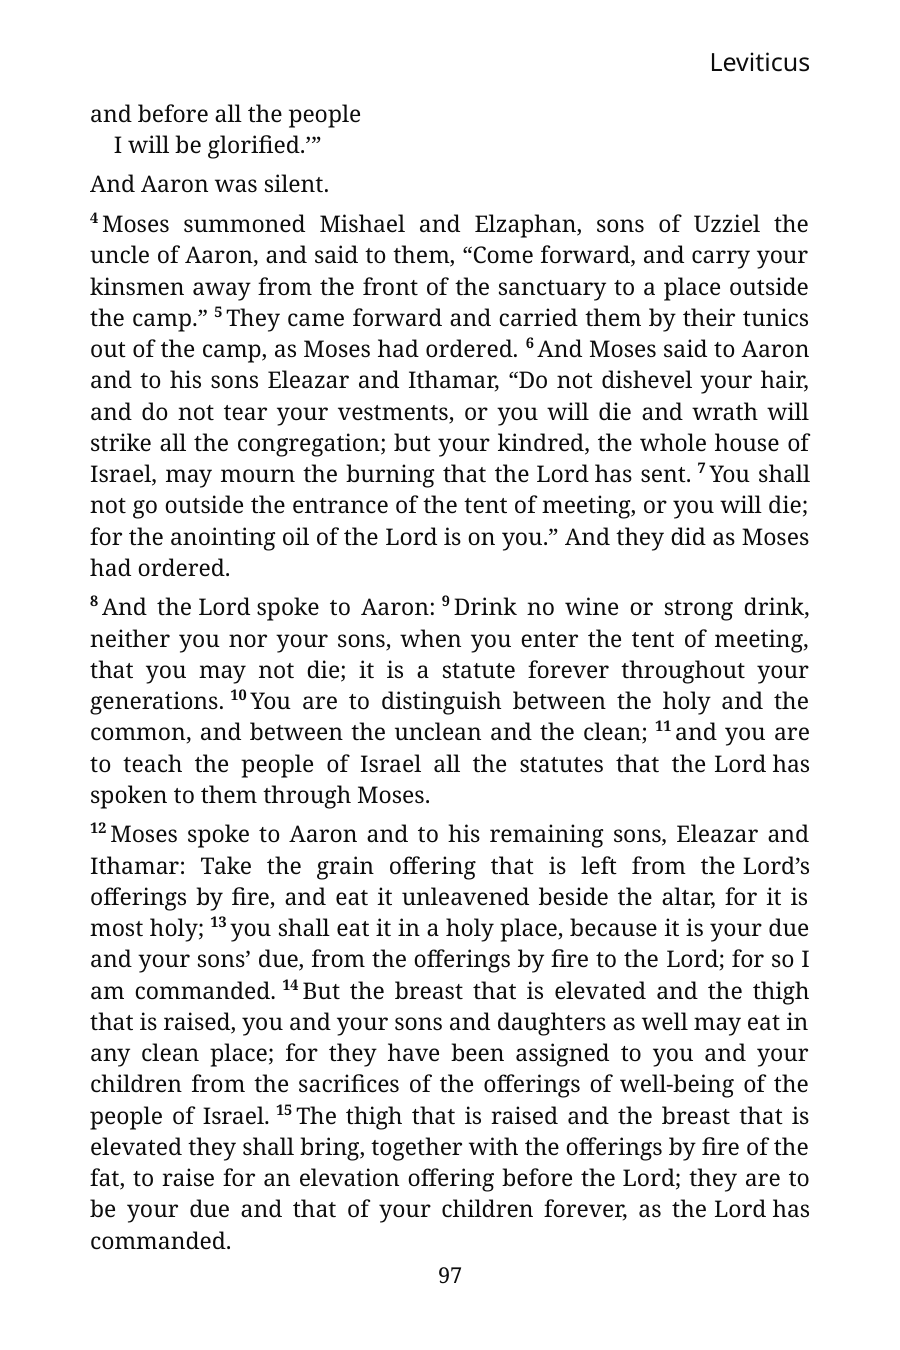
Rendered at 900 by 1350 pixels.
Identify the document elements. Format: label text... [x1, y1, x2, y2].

text 12 Moses spoke to Aaron and to his remaining sons, Eleazar and Ithamar: Take the grain offering that is left from the Lord’s offerings by fire, and eat it unleavened beside the altar, for it is most holy; 13 you shall eat it in a holy place, because it is your due and your sons’ due, from the offerings by fire to the Lord; for so I am commanded. 14 But the breast that is elevated and the thigh that is raised, you and your sons and daughters as well may eat in any clean place; for they have been assigned to you and your children from the sacrifices of the offerings of well-being of the people of Israel. 15 The thigh that is raised and the breast that is elevated they shall bring, together with the offerings by fire of the fat, to raise for an elevation offering before the Lord; they are to be your due and that of your children forever, as the Lord has commanded. [90, 818, 810, 1256]
text 8 And the Lord spoke to Aaron: 9 Drink no wine or strong drink, neither you nor your sons, when you enter the tent of meeting, that you may not die; it is a statute forever throughout your generations. 10 You are to distinguish between the holy and the common, and between the unclean and the clean; 11 and you are to teach the people of Israel all the statutes that the Lord has spoken to them through Moses. [90, 591, 810, 810]
text And Aaron was silent. [90, 168, 810, 199]
text and before all the people I will be glorified.’” [90, 97, 810, 160]
text 4 Moses summoned Mishael and Elzaphan, sons of Uzziel the uncle of Aaron, and said to them, “Come forward, and carry your kinsmen away from the front of the sanctuary to a place outside the camp.” 5 They came forward and carried them by their tunics out of the camp, as Moses had ordered. 6 And Moses said to Aaron and to his sons Eleazar and Ithamar, “Do not dishevel your hair, and do not tear your vestments, or you will die and wrath will strike all the congregation; but your kindred, the whole house of Israel, may mourn the burning that the Lord has sent. 7 You shall not go outside the entrance of the tent of meeting, or you will die; for the anointing oil of the Lord is on you.” And they did as Moses had ordered. [90, 208, 810, 583]
